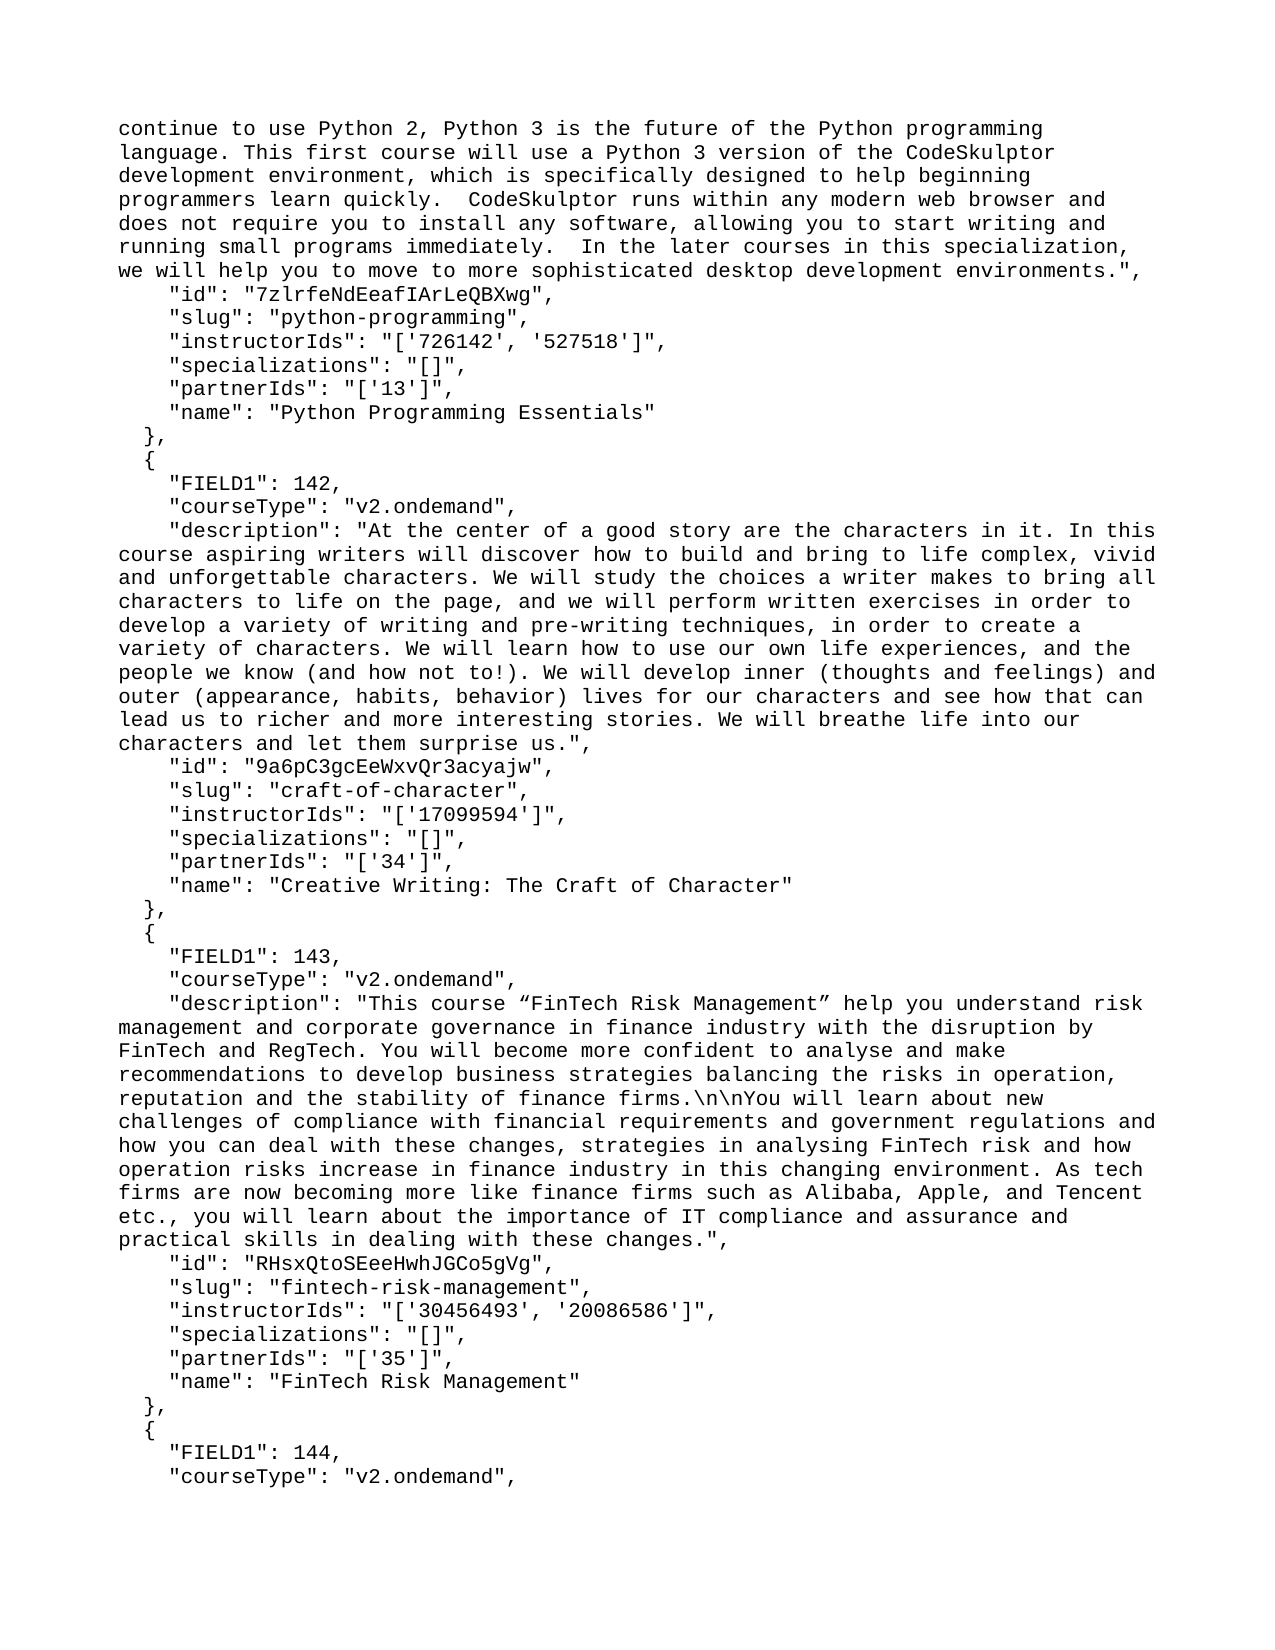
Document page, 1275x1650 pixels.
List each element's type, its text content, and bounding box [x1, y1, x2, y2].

text "id": "7zlrfeNdEeafIArLeQBXwg", [118, 284, 1157, 307]
text "slug": "fintech-risk-management", [118, 1277, 1157, 1300]
text "courseType": "v2.ondemand", [118, 496, 1157, 520]
text { [118, 449, 1157, 473]
text "instructorIds": "['30456493', '20086586']", [118, 1300, 1157, 1324]
text "description": "This course “FinTech Risk Management” help you understand risk management and corporate governance in finance industry with the disruption by FinTech and RegTech. You will become more confident to analyse and make recommendations to develop business strategies balancing the risks in operation, reputation and the stability of finance firms.\n\nYou will learn about new challenges of compliance with financial requirements and government regulations and how you can deal with these changes, strategies in analysing FinTech risk and how operation risks increase in finance industry in this changing environment. As tech firms are now becoming more like finance firms such as Alibaba, Apple, and Tencent etc., you will learn about the importance of IT compliance and assurance and practical skills in dealing with these changes.", [118, 993, 1157, 1253]
text "specializations": "[]", [118, 827, 1157, 851]
text "id": "9a6pC3gcEeWxvQr3acyajw", [118, 757, 1157, 780]
text "FIELD1": 142, [118, 473, 1157, 496]
text }, [118, 898, 1157, 922]
text { [118, 922, 1157, 946]
text { [118, 1419, 1157, 1442]
text }, [118, 426, 1157, 449]
text "courseType": "v2.ondemand", [118, 969, 1157, 993]
text "specializations": "[]", [118, 354, 1157, 378]
text "instructorIds": "['17099594']", [118, 804, 1157, 827]
text "description": "At the center of a good story are the characters in it. In this course aspiring writers will discover how to build and bring to life complex, vivid and unforgettable characters. We will study the choices a writer makes to bring all characters to life on the page, and we will perform written exercises in order to develop a variety of writing and pre-writing techniques, in order to create a variety of characters. We will learn how to use our own life experiences, and the people we know (and how not to!). We will develop inner (thoughts and feelings) and outer (appearance, habits, behavior) lives for our characters and see how that can lead us to richer and more interesting stories. We will breathe life into our characters and let them surprise us.", [118, 520, 1157, 757]
text "name": "Python Programming Essentials" [118, 402, 1157, 426]
text "slug": "python-programming", [118, 307, 1157, 331]
text "partnerIds": "['34']", [118, 851, 1157, 875]
text }, [118, 1395, 1157, 1419]
text "courseType": "v2.ondemand", [118, 1466, 1157, 1489]
text "FIELD1": 144, [118, 1442, 1157, 1466]
text "name": "Creative Writing: The Craft of Character" [118, 875, 1157, 898]
text "FIELD1": 143, [118, 946, 1157, 969]
text "specializations": "[]", [118, 1324, 1157, 1348]
text "id": "RHsxQtoSEeeHwhJGCo5gVg", [118, 1253, 1157, 1277]
text "partnerIds": "['13']", [118, 378, 1157, 402]
text continue to use Python 2, Python 3 is the future of the Python programming language. This first course will use a Python 3 version of the CodeSkulptor development environment, which is specifically designed to help beginning programmers learn quickly. CodeSkulptor runs within any modern web browser and does not require you to install any software, allowing you to start writing and running small programs immediately. In the later courses in this specialization, we will help you to move to more sophisticated desktop development environments.", [118, 118, 1157, 284]
text "slug": "craft-of-character", [118, 780, 1157, 804]
text "partnerIds": "['35']", [118, 1348, 1157, 1371]
text "instructorIds": "['726142', '527518']", [118, 331, 1157, 354]
text "name": "FinTech Risk Management" [118, 1371, 1157, 1395]
